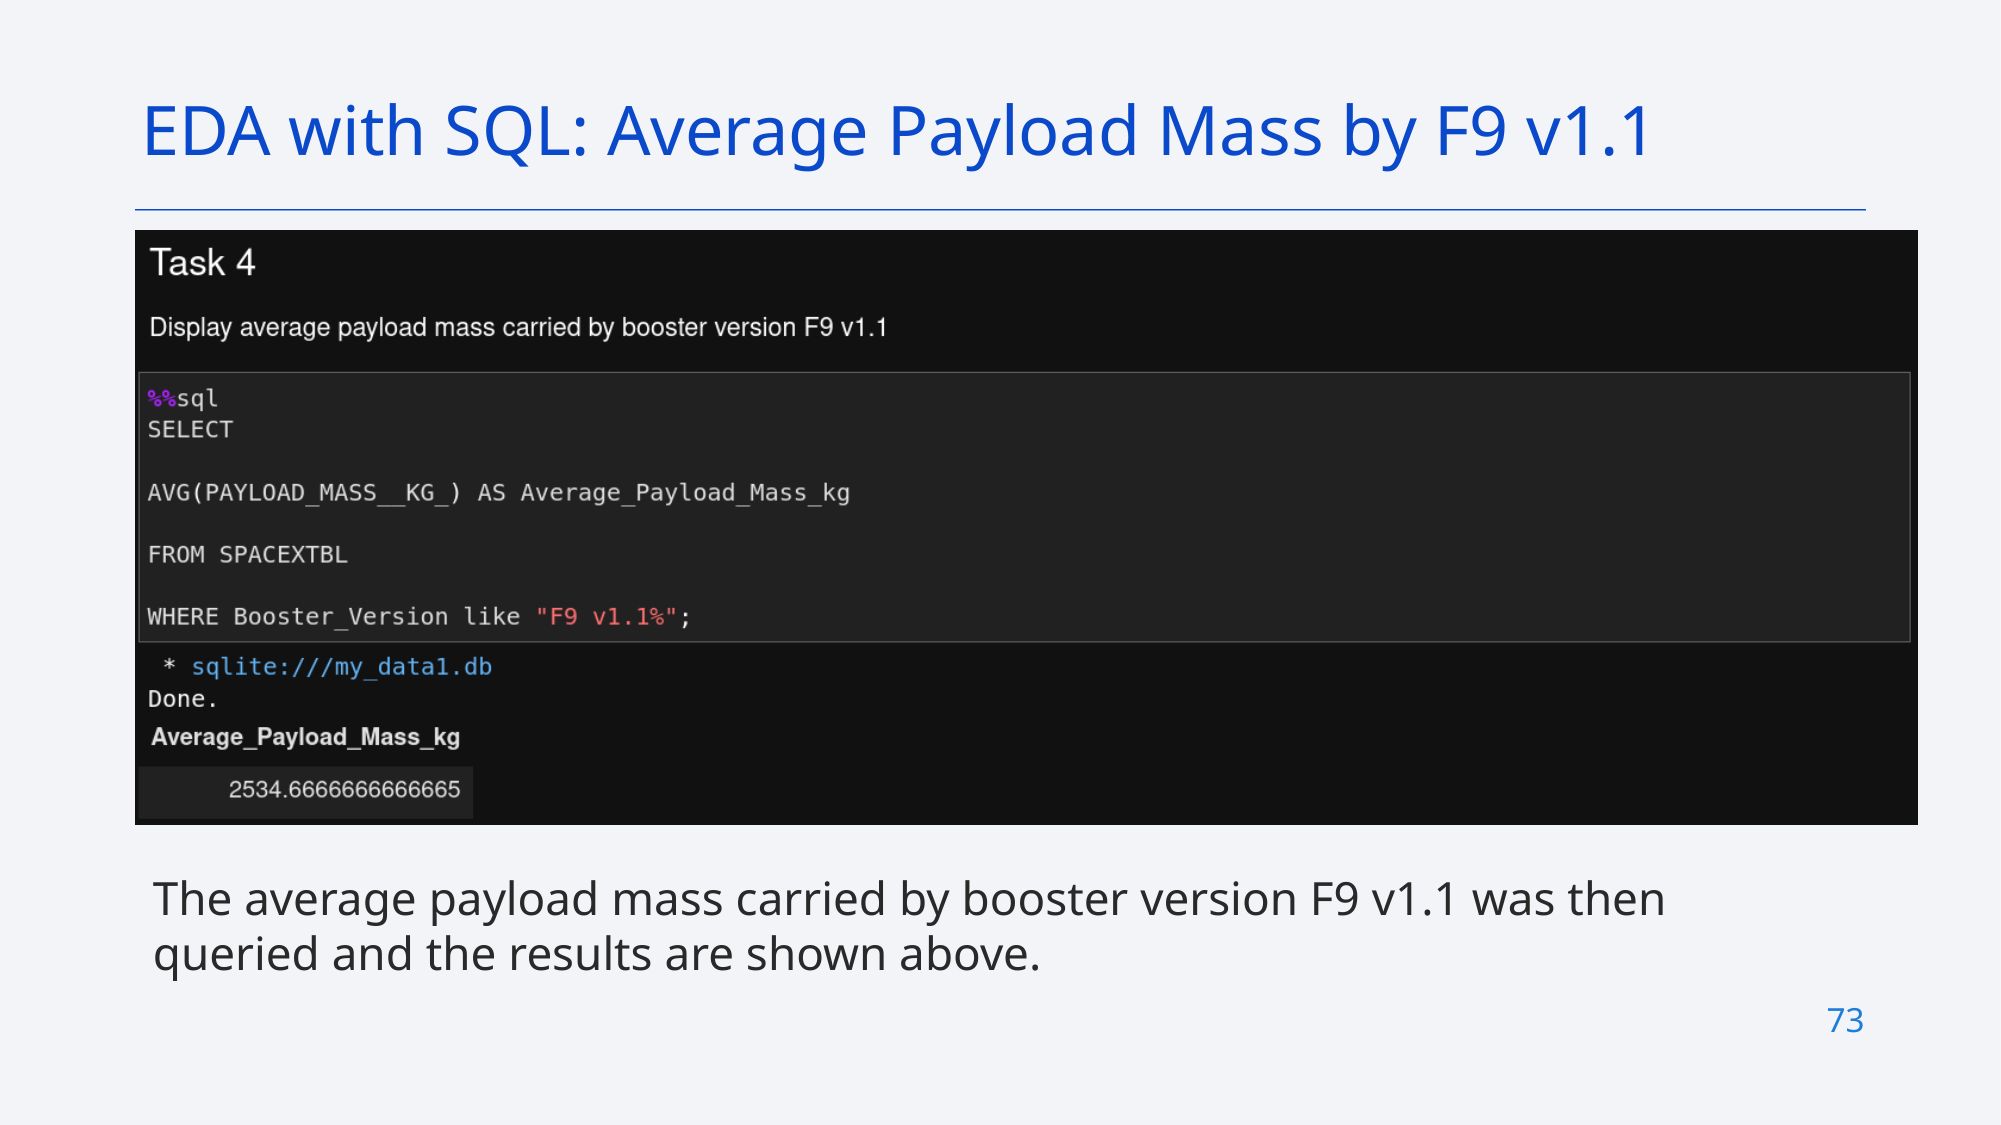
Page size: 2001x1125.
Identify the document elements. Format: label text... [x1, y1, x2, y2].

list The average payload mass carried by booster version F9 v1.1 was then queried and the results are shown above. [138, 862, 1737, 1088]
picture [0, 0, 2001, 1125]
text_box EDA with SQL: Average Payload Mass by F9 v1.1 [126, 88, 1852, 179]
